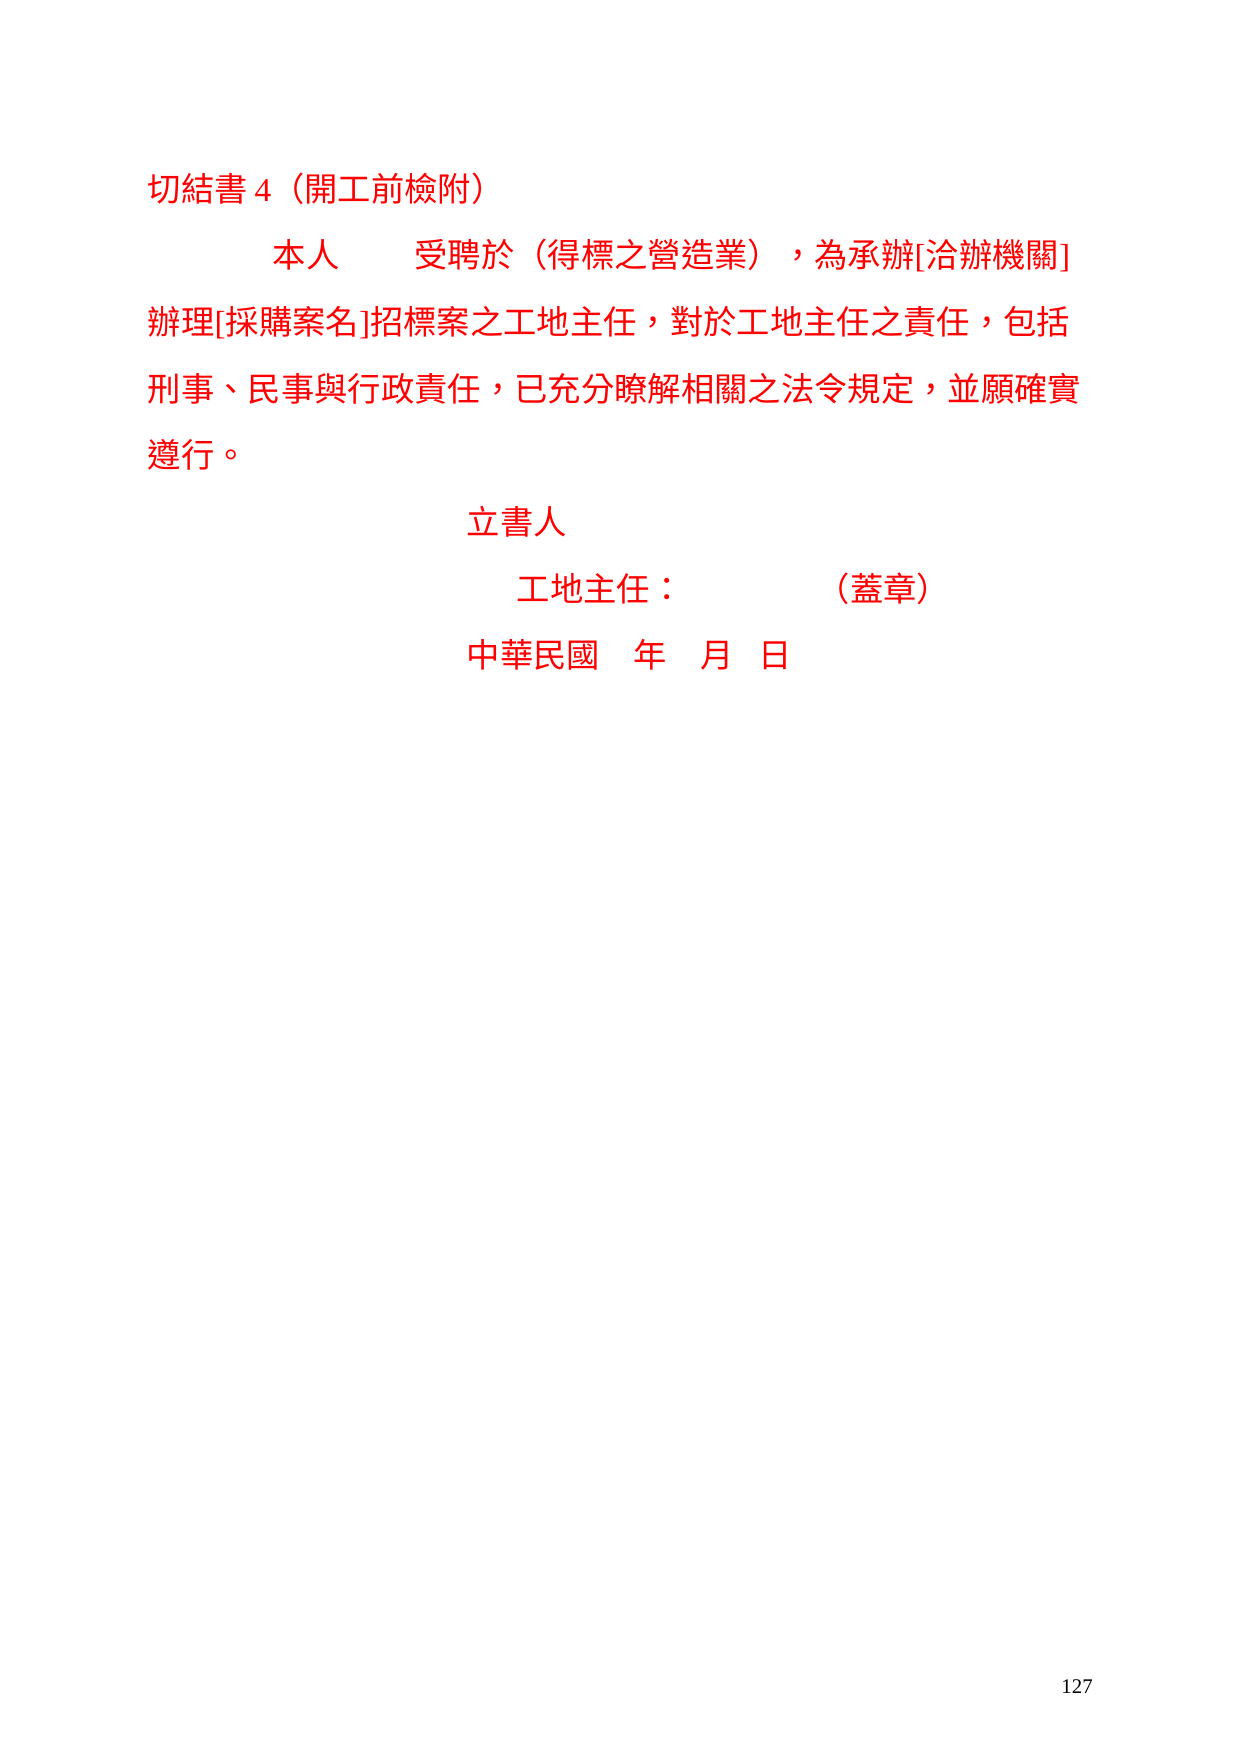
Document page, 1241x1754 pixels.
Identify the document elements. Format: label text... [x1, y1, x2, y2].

text 中華民國 年 月 日 [466, 614, 1092, 681]
text 本人 受聘於（得標之營造業），為承辦[洽辦機關]辦理[採購案名]招標案之工地主任，對於工地主任之責任，包括刑事、民事與行政責任，已充分瞭解相關之法令規定，並願確實遵行。 [148, 214, 1092, 481]
text 切結書4（開工前檢附） [148, 148, 1092, 214]
text 立書人 [466, 481, 1092, 548]
text 工地主任： （蓋章） [466, 548, 1092, 614]
